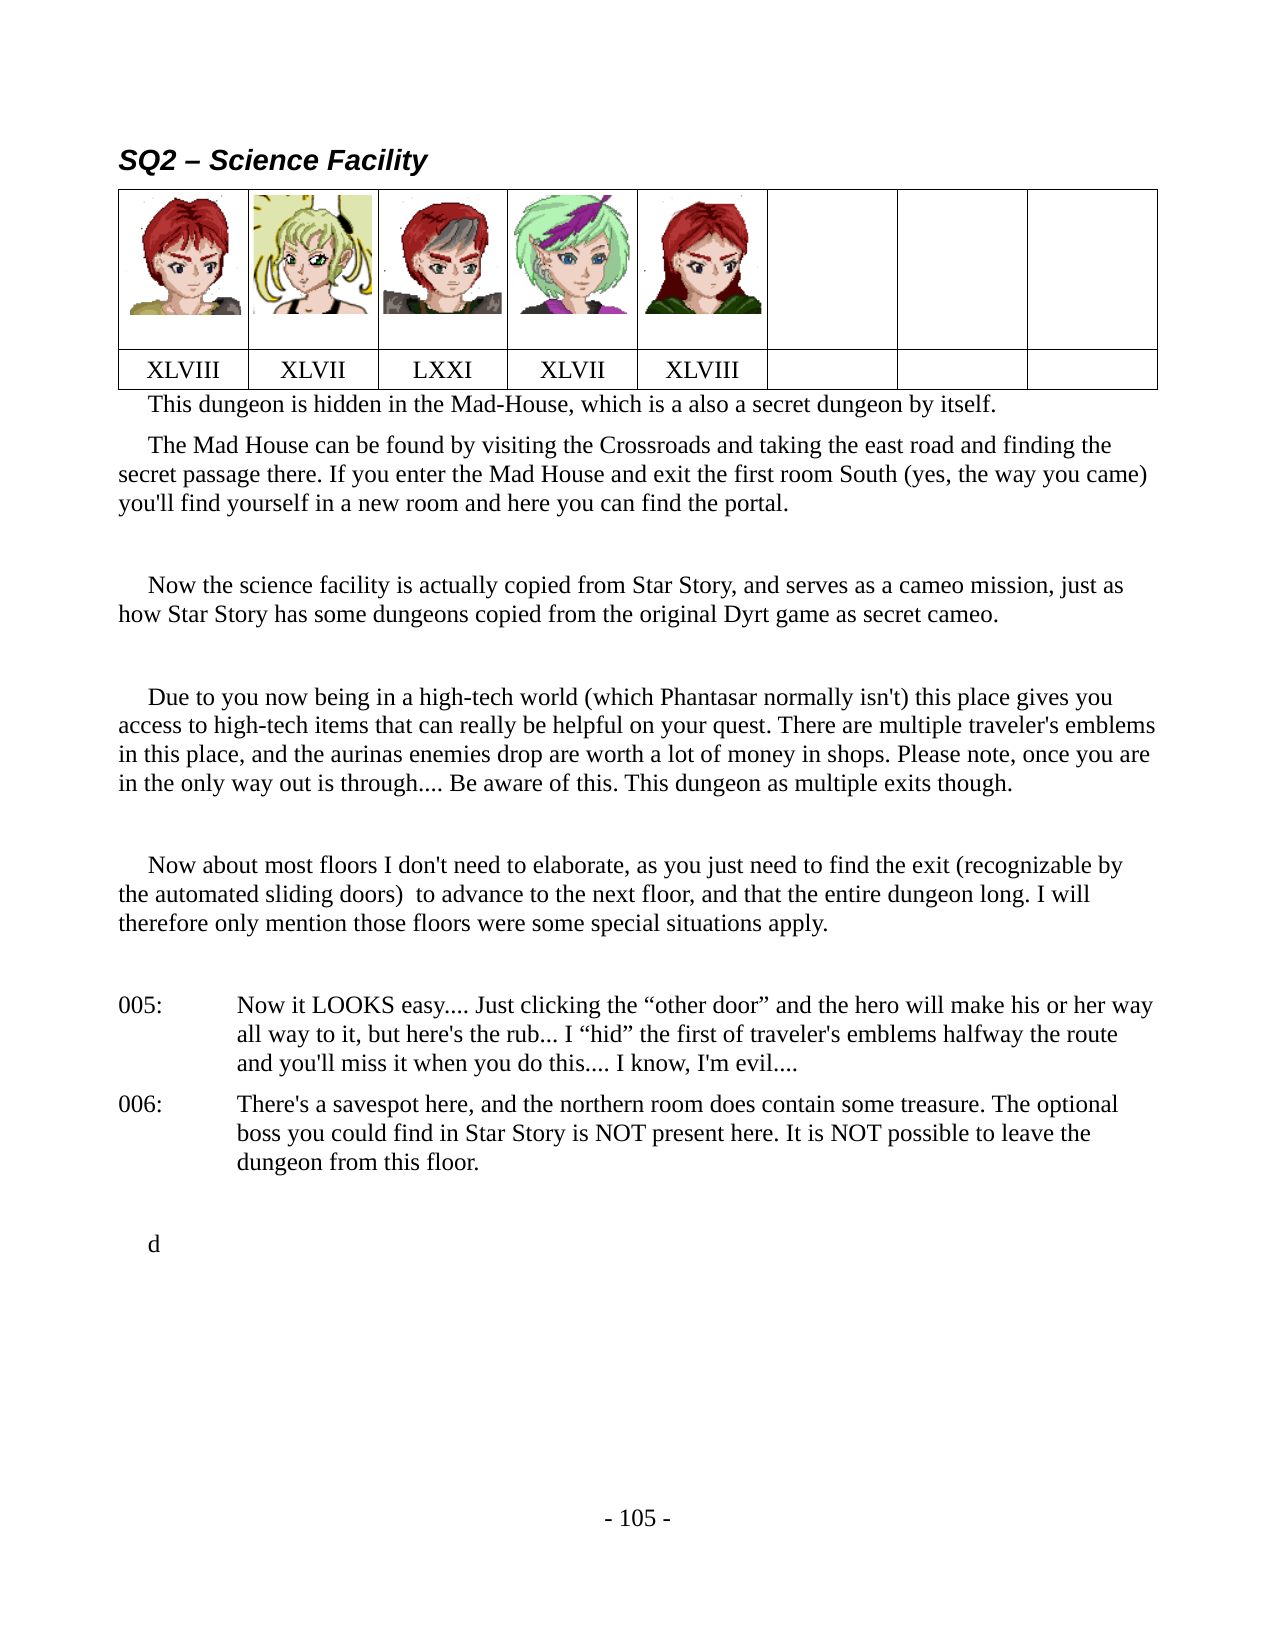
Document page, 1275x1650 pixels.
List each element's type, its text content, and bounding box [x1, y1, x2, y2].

table_header [249, 190, 378, 349]
picture [383, 195, 502, 314]
table_header [508, 190, 637, 349]
table_header [1028, 190, 1157, 349]
text 006: There's a savespot here, and the northern room does contain some treasure. The optional boss you could find in Star Story is NOT present here. It is NOT possible to leave the dungeon from this floor. [118, 1089, 1157, 1176]
picture [253, 195, 372, 314]
table_cell XLVII [508, 350, 637, 389]
table_cell XLVIII [119, 350, 248, 389]
table_header [379, 190, 507, 349]
table_cell [1028, 350, 1157, 389]
text 005: Now it LOOKS easy.... Just clicking the “other door” and the hero will make his or her way all way to it, but here's the rub... I “hid” the first of traveler's emblems halfway the route and you'll miss it when you do this.... I know, I'm evil.... [118, 991, 1157, 1077]
text Now the science facility is actually copied from Star Story, and serves as a cameo mission, just as how Star Story has some dungeons copied from the original Dyrt game as secret cameo. [118, 571, 1157, 628]
table_header [898, 190, 1027, 349]
table_cell XLVIII [638, 350, 767, 389]
table_header [638, 190, 767, 313]
table_header [768, 190, 897, 349]
text The Mad House can be found by visiting the Crossroads and taking the east road and finding the secret passage there. If you enter the Mad House and exit the first room South (yes, the way you came) you'll find yourself in a new room and here you can find the portal. [118, 431, 1157, 517]
text Now about most floors I don't need to elaborate, as you just need to find the exit (recognizable by the automated sliding doors) to advance to the next floor, and that the entire dungeon long. I will therefore only mention those floors were some special situations apply. [118, 851, 1157, 937]
table_header [119, 315, 248, 349]
table_cell XLVII [249, 350, 378, 389]
table_cell [898, 350, 1027, 389]
picture [513, 195, 632, 314]
picture [643, 195, 762, 314]
table_cell [768, 350, 897, 389]
text d [118, 1229, 1157, 1258]
text Due to you now being in a high-tech world (which Phantasar normally isn't) this place gives you access to high-tech items that can really be helpful on your quest. There are multiple traveler's emblems in this place, and the aurinas enemies drop are worth a lot of money in shops. Please note, once you are in the only way out is through.... Be aware of this. This dungeon as multiple exits though. [118, 682, 1157, 797]
table_header [119, 190, 248, 314]
table_header [638, 314, 767, 349]
table_cell LXXI [379, 350, 507, 389]
picture [124, 195, 242, 315]
subtitle SQ2 – Science Facility [118, 143, 1157, 177]
text This dungeon is hidden in the Mad-House, which is a also a secret dungeon by itself. [118, 390, 1157, 418]
